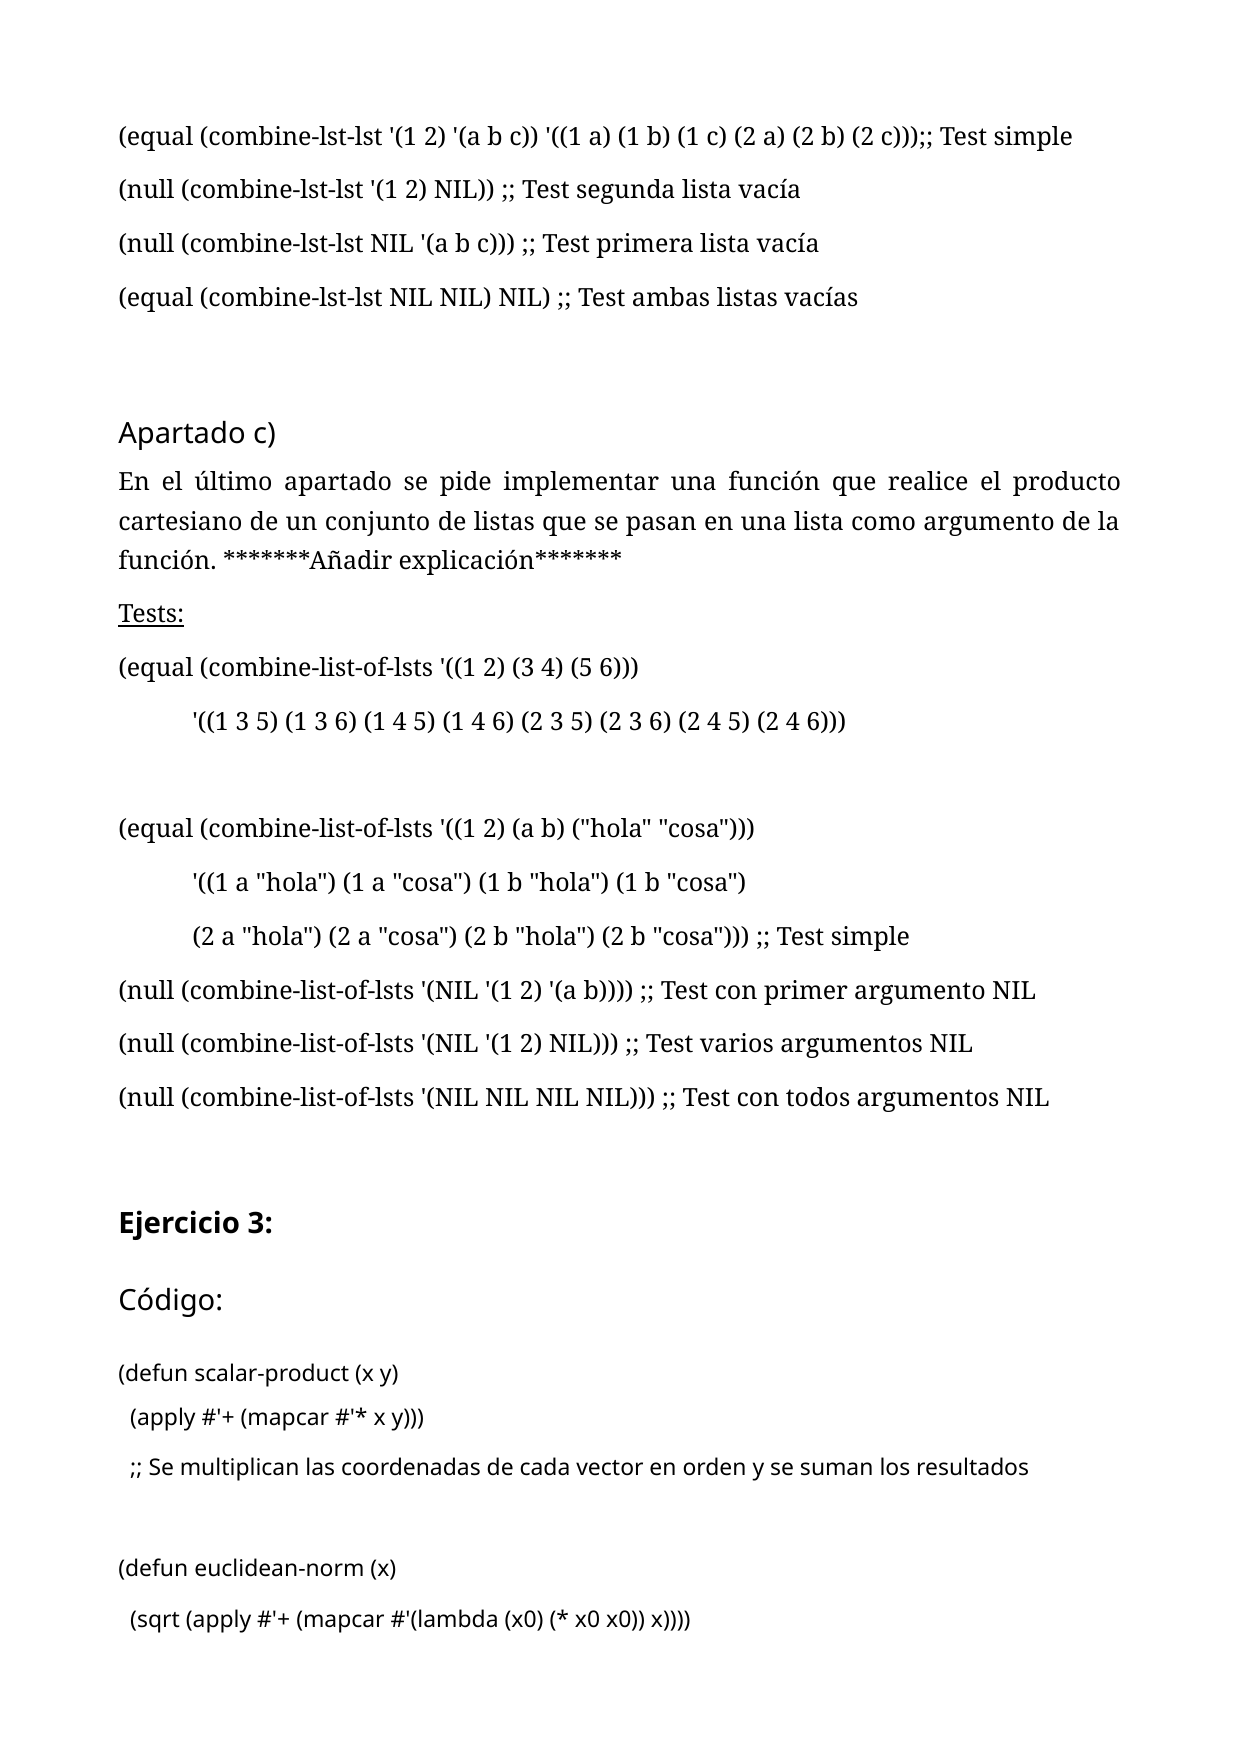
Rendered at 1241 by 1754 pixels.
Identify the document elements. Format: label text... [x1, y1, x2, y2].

text (equal (combine-lst-lst NIL NIL) NIL) ;; Test ambas listas vacías [118, 279, 1122, 313]
text (2 a "hola") (2 a "cosa") (2 b "hola") (2 b "cosa"))) ;; Test simple [118, 919, 1122, 953]
subtitle Apartado c) [118, 412, 1122, 452]
text (null (combine-list-of-lsts '(NIL '(1 2) NIL))) ;; Test varios argumentos NIL [118, 1026, 1122, 1060]
text (apply #'+ (mapcar #'* x y))) [118, 1400, 1122, 1432]
subtitle Código: [118, 1279, 1122, 1319]
text (null (combine-list-of-lsts '(NIL '(1 2) '(a b)))) ;; Test con primer argumento NIL [118, 972, 1122, 1006]
text (null (combine-lst-lst NIL '(a b c))) ;; Test primera lista vacía [118, 226, 1122, 260]
text '((1 3 5) (1 3 6) (1 4 5) (1 4 6) (2 3 5) (2 3 6) (2 4 5) (2 4 6))) [118, 704, 1122, 738]
text (null (combine-lst-lst '(1 2) NIL)) ;; Test segunda lista vacía [118, 172, 1122, 206]
text (equal (combine-list-of-lsts '((1 2) (a b) ("hola" "cosa"))) [118, 811, 1122, 845]
text En el último apartado se pide implementar una función que realice el producto cartesiano de un conjunto de listas que se pasan en una lista como argumento de la función. *******Añadir explicación******* [118, 464, 1122, 576]
text Tests: [118, 596, 1122, 630]
text '((1 a "hola") (1 a "cosa") (1 b "hola") (1 b "cosa") [118, 865, 1122, 899]
subtitle (defun scalar-product (x y) [118, 1357, 1122, 1388]
text (sqrt (apply #'+ (mapcar #'(lambda (x0) (* x0 x0)) x)))) [118, 1602, 1122, 1634]
text (equal (combine-list-of-lsts '((1 2) (3 4) (5 6))) [118, 650, 1122, 684]
text (equal (combine-lst-lst '(1 2) '(a b c)) '((1 a) (1 b) (1 c) (2 a) (2 b) (2 c)));; Test simple [118, 118, 1122, 152]
text (defun euclidean-norm (x) [118, 1552, 1122, 1583]
text (null (combine-list-of-lsts '(NIL NIL NIL NIL))) ;; Test con todos argumentos NIL [118, 1080, 1122, 1114]
text ;; Se multiplican las coordenadas de cada vector en orden y se suman los resultados [118, 1451, 1122, 1482]
subtitle Ejercicio 3: [118, 1202, 1122, 1242]
